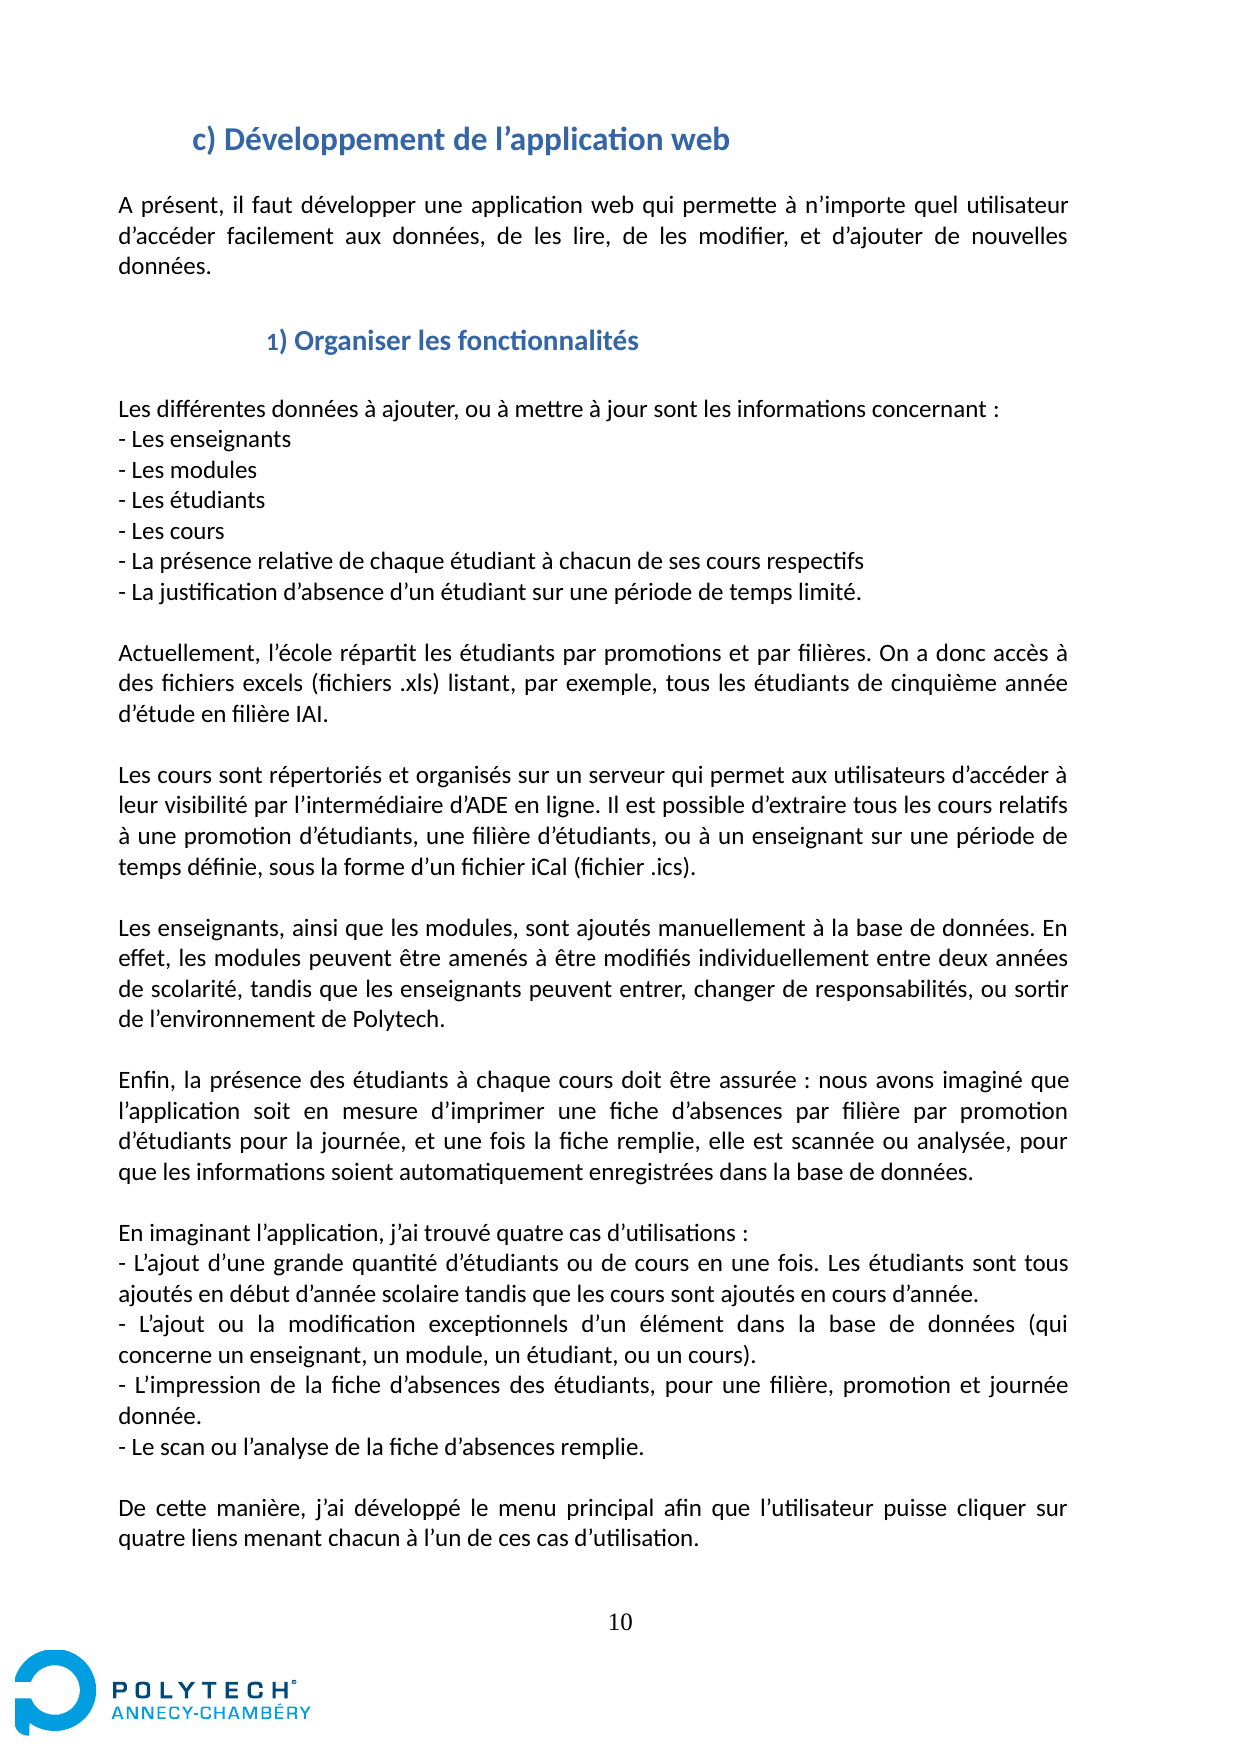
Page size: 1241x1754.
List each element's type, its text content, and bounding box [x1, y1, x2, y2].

text - L’impression de la fiche d’absences des étudiants, pour une filière, promotion et journée donnée. [118, 1369, 1070, 1431]
text - L’ajout d’une grande quantité d’étudiants ou de cours en une fois. Les étudiants sont tous ajoutés en début d’année scolaire tandis que les cours sont ajoutés en cours d’année. [118, 1247, 1070, 1308]
text c) Développement de l’application web [118, 118, 1070, 159]
text - Les cours [118, 515, 1070, 546]
text - La justification d’absence d’un étudiant sur une période de temps limité. [118, 576, 1070, 607]
text - Le scan ou l’analyse de la fiche d’absences remplie. [118, 1431, 1070, 1461]
text Les cours sont répertoriés et organisés sur un serveur qui permet aux utilisateurs d’accéder à leur visibilité par l’intermédiaire d’ADE en ligne. Il est possible d’extraire tous les cours relatifs à une promotion d’étudiants, une filière d’étudiants, ou à un enseignant sur une période de temps définie, sous la forme d’un fichier iCal (fichier .ics). [118, 759, 1070, 881]
text - L’ajout ou la modification exceptionnels d’un élément dans la base de données (qui concerne un enseignant, un module, un étudiant, ou un cours). [118, 1308, 1070, 1369]
text Les enseignants, ainsi que les modules, sont ajoutés manuellement à la base de données. En effet, les modules peuvent être amenés à être modifiés individuellement entre deux années de scolarité, tandis que les enseignants peuvent entrer, changer de responsabilités, ou sortir de l’environnement de Polytech. [118, 912, 1070, 1034]
text Enfin, la présence des étudiants à chaque cours doit être assurée : nous avons imaginé que l’application soit en mesure d’imprimer une fiche d’absences par filière par promotion d’étudiants pour la journée, et une fois la fiche remplie, elle est scannée ou analysée, pour que les informations soient automatiquement enregistrées dans la base de données. [118, 1064, 1070, 1186]
text - La présence relative de chaque étudiant à chacun de ses cours respectifs [118, 546, 1070, 576]
text - Les étudiants [118, 484, 1070, 515]
text Actuellement, l’école répartit les étudiants par promotions et par filières. On a donc accès à des fichiers excels (fichiers .xls) listant, par exemple, tous les étudiants de cinquième année d’étude en filière IAI. [118, 637, 1070, 729]
text En imaginant l’application, j’ai trouvé quatre cas d’utilisations : [118, 1217, 1070, 1247]
text A présent, il faut développer une application web qui permette à n’importe quel utilisateur d’accéder facilement aux données, de les lire, de les modifier, et d’ajouter de nouvelles données. [118, 189, 1070, 281]
text Les différentes données à ajouter, ou à mettre à jour sont les informations concernant : [118, 393, 1070, 423]
text - Les enseignants [118, 423, 1070, 454]
text De cette manière, j’ai développé le menu principal afin que l’utilisateur puisse cliquer sur quatre liens menant chacun à l’un de ces cas d’utilisation. [118, 1492, 1070, 1553]
text - Les modules [118, 454, 1070, 484]
text 1) Organiser les fonctionnalités [118, 322, 1070, 357]
